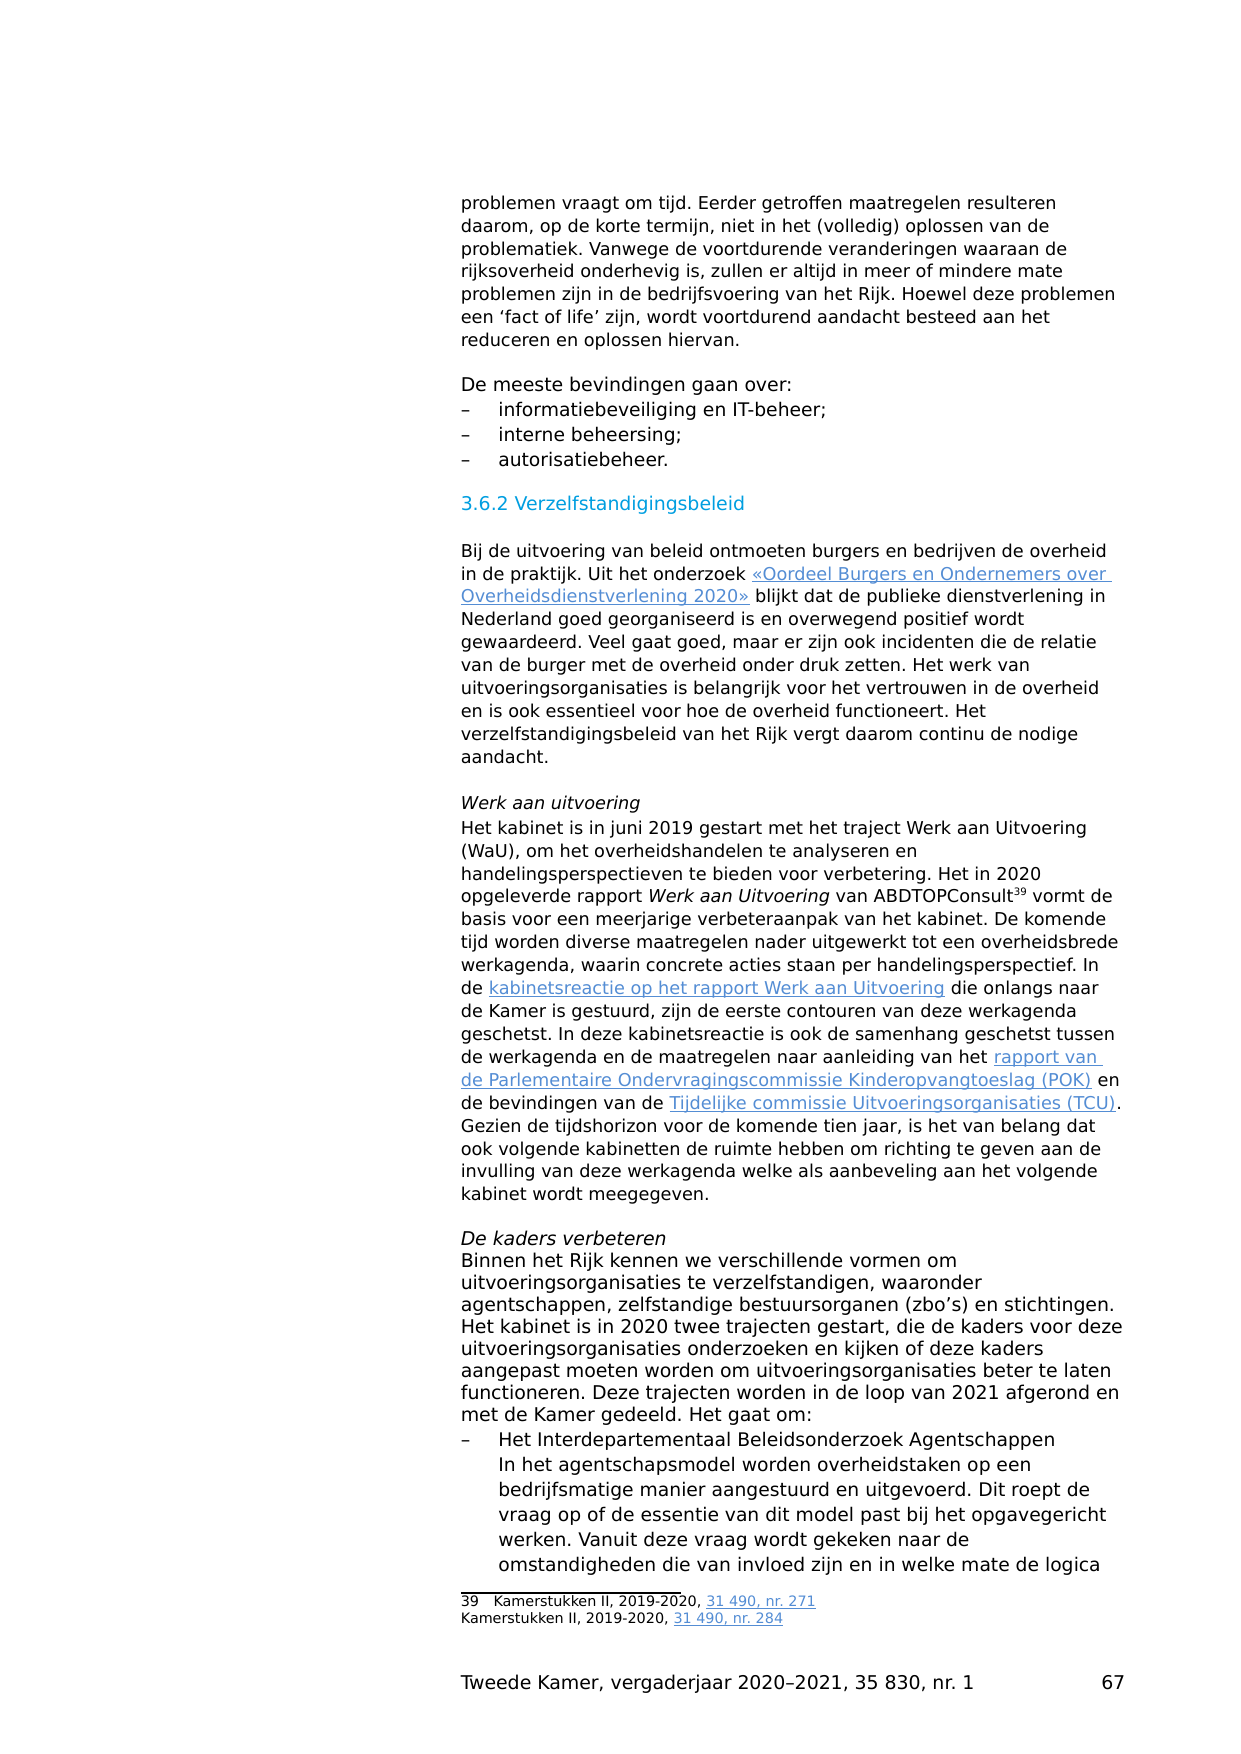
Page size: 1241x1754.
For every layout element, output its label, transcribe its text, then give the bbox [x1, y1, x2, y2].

text De kaders verbeteren Binnen het Rijk kennen we verschillende vormen om uitvoeringsorganisaties te verzelfstandigen, waaronder agentschappen, zelfstandige bestuursorganen (zbo’s) en stichtingen. Het kabinet is in 2020 twee trajecten gestart, die de kaders voor deze uitvoeringsorganisaties onderzoeken en kijken of deze kaders aangepast moeten worden om uitvoeringsorganisaties beter te laten functioneren. Deze trajecten worden in de loop van 2021 afgerond en met de Kamer gedeeld. Het gaat om: [461, 1228, 1125, 1426]
text Werk aan uitvoering [461, 791, 1125, 814]
text problemen vraagt om tijd. Eerder getroffen maatregelen resulteren daarom, op de korte termijn, niet in het (volledig) oplossen van de problematiek. Vanwege de voortdurende veranderingen waaraan de rijksoverheid onderhevig is, zullen er altijd in meer of mindere mate problemen zijn in de bedrijfsvoering van het Rijk. Hoewel deze problemen een ‘fact of life’ zijn, wordt voortdurend aandacht besteed aan het reduceren en oplossen hiervan. [461, 191, 1125, 351]
title 3.6.2 Verzelfstandigingsbeleid [461, 493, 1125, 515]
text __Kamerstukken II, 2019-2020, 31 490, nr. 271 Kamerstukken II, 2019-2020, 31 490, nr. 284 [461, 1593, 1125, 1627]
list autorisatiebeheer. [461, 446, 1125, 471]
text Bij de uitvoering van beleid ontmoeten burgers en bedrijven de overheid in de praktijk. Uit het onderzoek «Oordeel Burgers en Ondernemers over Overheidsdienstverlening 2020» blijkt dat de publieke dienstverlening in Nederland goed georganiseerd is en overwegend positief wordt gewaardeerd. Veel gaat goed, maar er zijn ook incidenten die de relatie van de burger met de overheid onder druk zetten. Het werk van uitvoeringsorganisaties is belangrijk voor het vertrouwen in de overheid en is ook essentieel voor hoe de overheid functioneert. Het verzelfstandigingsbeleid van het Rijk vergt daarom continu de nodige aandacht. [461, 539, 1125, 768]
list informatiebeveiliging en IT-beheer; [461, 396, 1125, 421]
list interne beheersing; [461, 421, 1125, 446]
text De meeste bevindingen gaan over: [461, 374, 1125, 396]
list Het Interdepartementaal Beleidsonderzoek Agentschappen In het agentschapsmodel worden overheidstaken op een bedrijfsmatige manier aangestuurd en uitgevoerd. Dit roept de vraag op of de essentie van dit model past bij het opgavegericht werken. Vanuit deze vraag wordt gekeken naar de omstandigheden die van invloed zijn en in welke mate de logica [461, 1426, 1125, 1576]
text Het kabinet is in juni 2019 gestart met het traject Werk aan Uitvoering (WaU), om het overheidshandelen te analyseren en handelingsperspectieven te bieden voor verbetering. Het in 2020 opgeleverde rapport Werk aan Uitvoering van ABDTOPConsult vormt de basis voor een meerjarige verbeteraanpak van het kabinet. De komende tijd worden diverse maatregelen nader uitgewerkt tot een overheidsbrede werkagenda, waarin concrete acties staan per handelingsperspectief. In de kabinetsreactie op het rapport Werk aan Uitvoering die onlangs naar de Kamer is gestuurd, zijn de eerste contouren van deze werkagenda geschetst. In deze kabinetsreactie is ook de samenhang geschetst tussen de werkagenda en de maatregelen naar aanleiding van het rapport van de Parlementaire Ondervragingscommissie Kinderopvangtoeslag (POK) en de bevindingen van de Tijdelijke commissie Uitvoeringsorganisaties (TCU). Gezien de tijdshorizon voor de komende tien jaar, is het van belang dat ook volgende kabinetten de ruimte hebben om richting te geven aan de invulling van deze werkagenda welke als aanbeveling aan het volgende kabinet wordt meegegeven. [461, 816, 1125, 1205]
